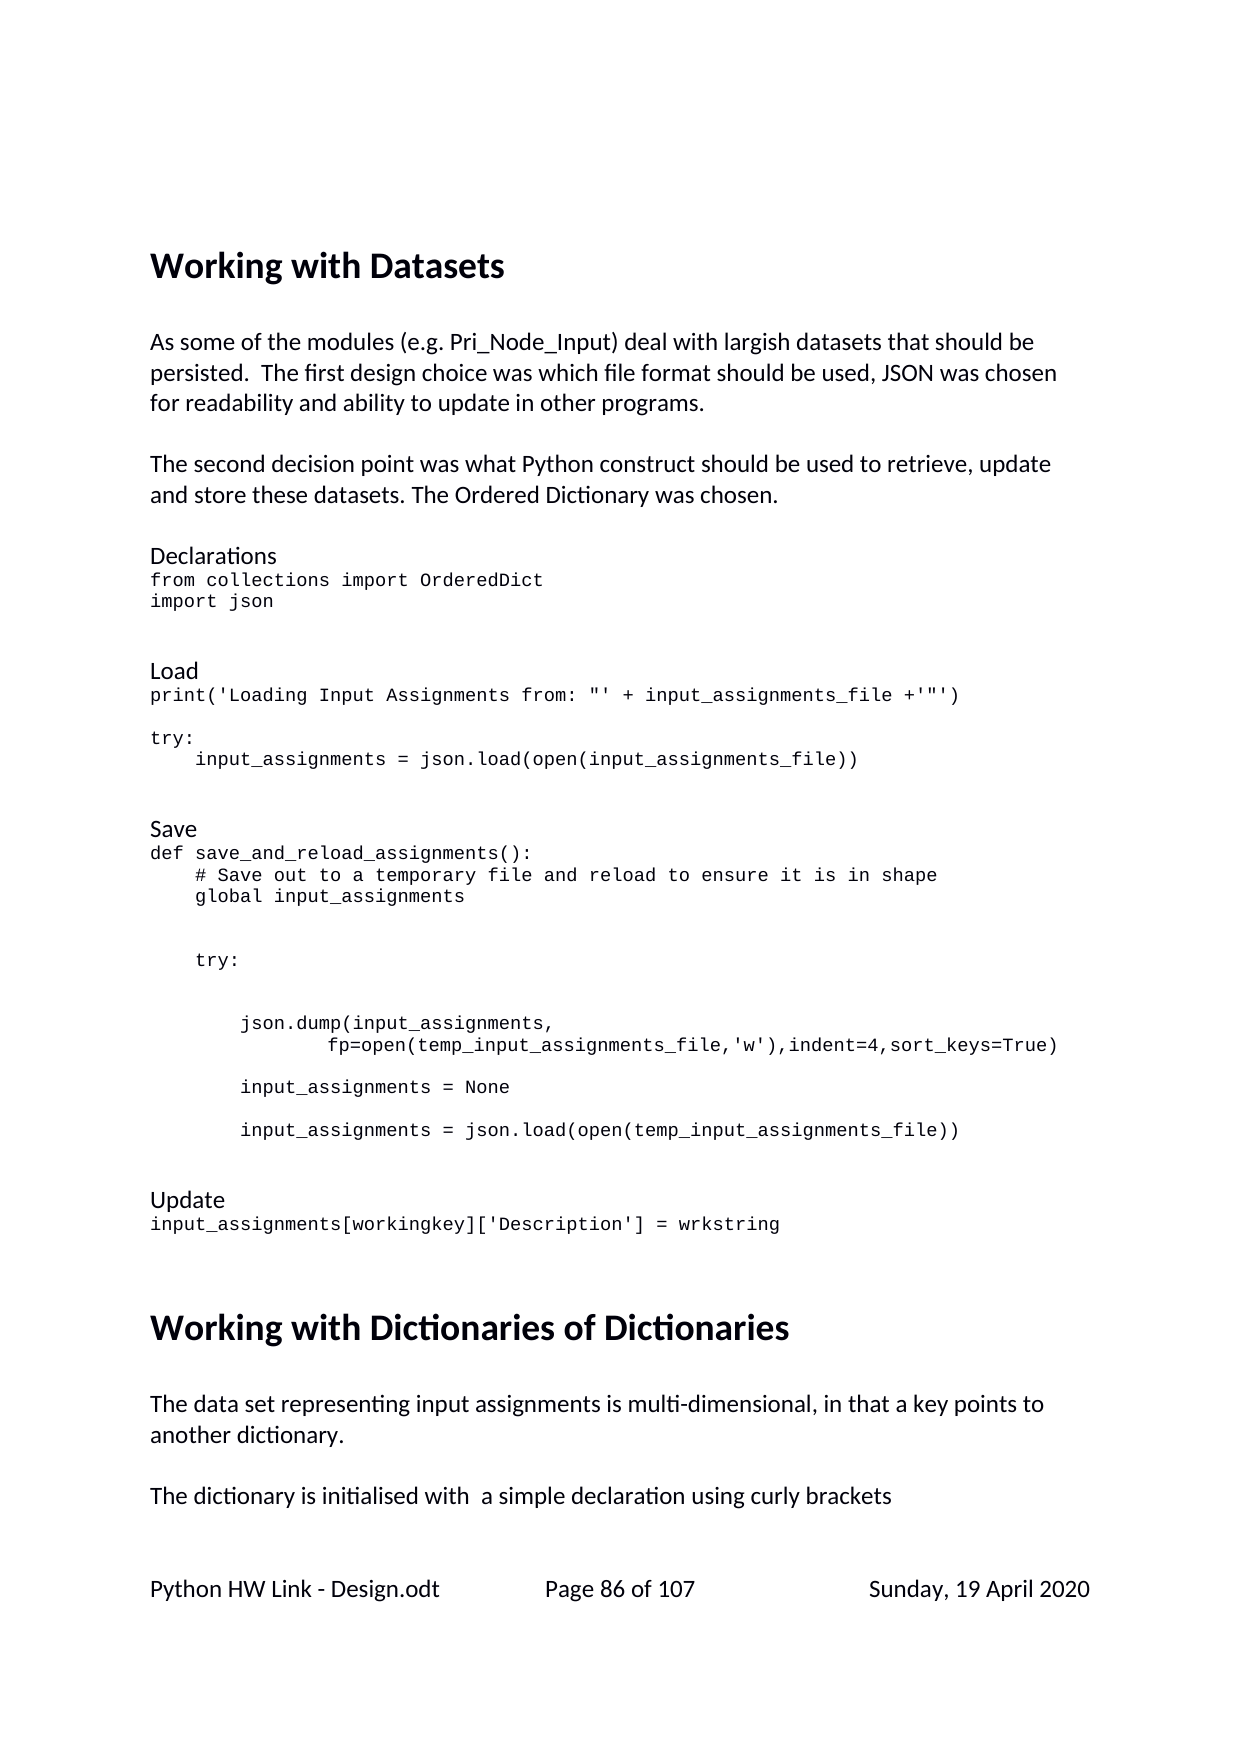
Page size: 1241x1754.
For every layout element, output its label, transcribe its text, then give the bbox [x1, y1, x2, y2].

text The data set representing input assignments is multi-dimensional, in that a key points to another dictionary. [150, 1388, 1090, 1449]
text input_assignments = None [150, 1078, 1090, 1099]
text The second decision point was what Python construct should be used to retrieve, update and store these datasets. The Ordered Dictionary was chosen. [150, 448, 1090, 509]
text As some of the modules (e.g. Pri_Node_Input) deal with largish datasets that should be persisted. The first design choice was which file format should be used, JSON was chosen for readability and ability to update in other programs. [150, 326, 1090, 418]
text input_assignments[workingkey]['Description'] = wrkstring [150, 1214, 1090, 1236]
text import json [150, 592, 1090, 613]
text json.dump(input_assignments, [150, 1014, 1090, 1035]
text global input_assignments [150, 887, 1090, 908]
text # Save out to a temporary file and reload to ensure it is in shape [150, 865, 1090, 887]
text from collections import OrderedDict [150, 571, 1090, 592]
subtitle Working with Datasets [150, 242, 1090, 287]
text input_assignments = json.load(open(input_assignments_file)) [150, 750, 1090, 771]
subtitle Working with Dictionaries of Dictionaries [150, 1304, 1090, 1350]
text try: [150, 728, 1090, 750]
text fp=open(temp_input_assignments_file,'w'),indent=4,sort_keys=True) [150, 1035, 1090, 1057]
text Save [150, 813, 1090, 844]
text input_assignments = json.load(open(temp_input_assignments_file)) [150, 1120, 1090, 1142]
text Load [150, 656, 1090, 686]
text Declarations [150, 540, 1090, 571]
text The dictionary is initialised with a simple declaration using curly brackets [150, 1480, 1090, 1511]
text try: [150, 950, 1090, 972]
text print('Loading Input Assignments from: "' + input_assignments_file +'"') [150, 686, 1090, 707]
text Update [150, 1184, 1090, 1214]
text def save_and_reload_assignments(): [150, 844, 1090, 865]
